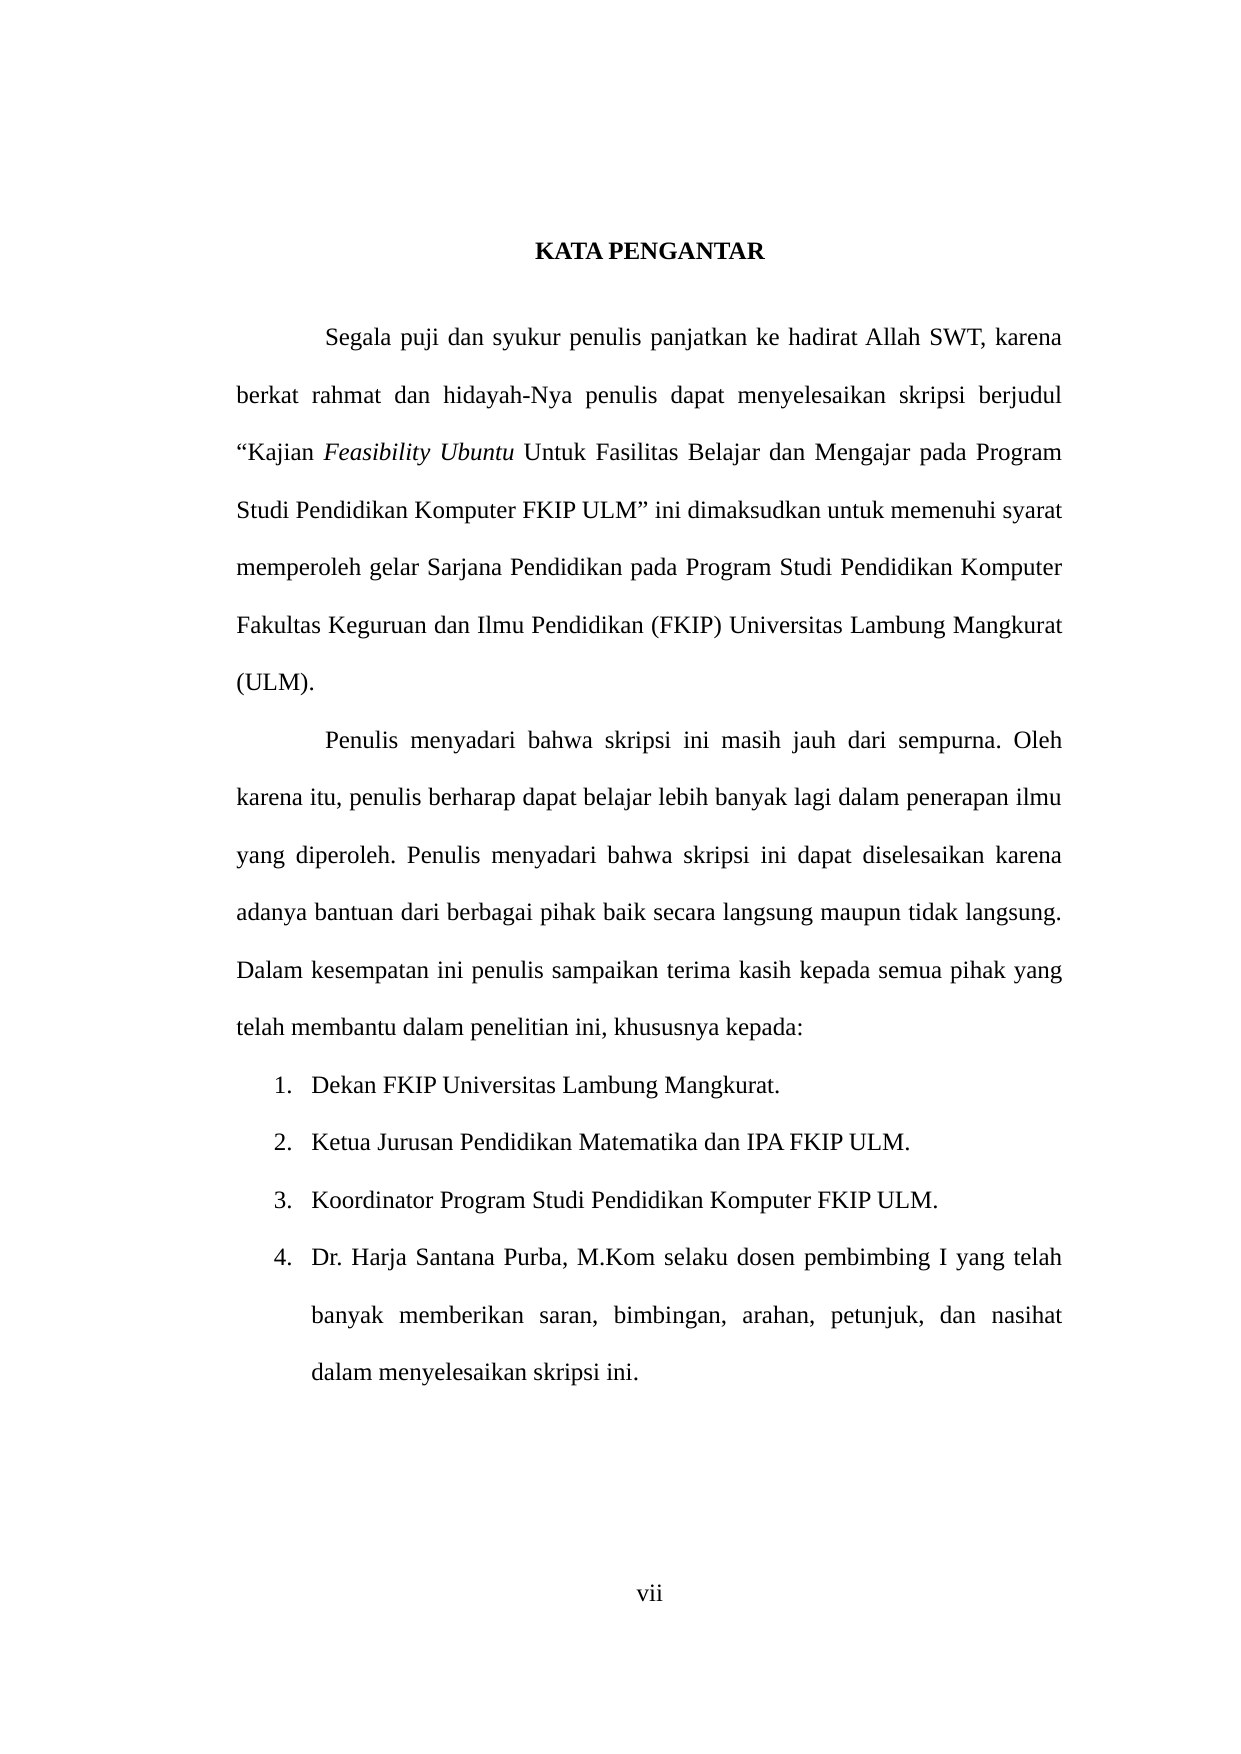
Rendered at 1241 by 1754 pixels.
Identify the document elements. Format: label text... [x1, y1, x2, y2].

subtitle KATA PENGANTAR [236, 236, 1063, 265]
list Dr. Harja Santana Purba, M.Kom selaku dosen pembimbing I yang telah banyak memberikan saran, bimbingan, arahan, petunjuk, dan nasihat dalam menyelesaikan skripsi ini. [274, 1242, 1063, 1386]
text Segala puji dan syukur penulis panjatkan ke hadirat Allah SWT, karena berkat rahmat dan hidayah-Nya penulis dapat menyelesaikan skripsi berjudul “Kajian Feasibility Ubuntu Untuk Fasilitas Belajar dan Mengajar pada Program Studi Pendidikan Komputer FKIP ULM” ini dimaksudkan untuk memenuhi syarat memperoleh gelar Sarjana Pendidikan pada Program Studi Pendidikan Komputer Fakultas Keguruan dan Ilmu Pendidikan (FKIP) Universitas Lambung Mangkurat (ULM). [236, 322, 1063, 696]
list Koordinator Program Studi Pendidikan Komputer FKIP ULM. [274, 1185, 1063, 1214]
list Dekan FKIP Universitas Lambung Mangkurat. [274, 1070, 1063, 1099]
list Ketua Jurusan Pendidikan Matematika dan IPA FKIP ULM. [274, 1127, 1063, 1156]
text Penulis menyadari bahwa skripsi ini masih jauh dari sempurna. Oleh karena itu, penulis berharap dapat belajar lebih banyak lagi dalam penerapan ilmu yang diperoleh. Penulis menyadari bahwa skripsi ini dapat diselesaikan karena adanya bantuan dari berbagai pihak baik secara langsung maupun tidak langsung. Dalam kesempatan ini penulis sampaikan terima kasih kepada semua pihak yang telah membantu dalam penelitian ini, khususnya kepada: [236, 725, 1063, 1041]
